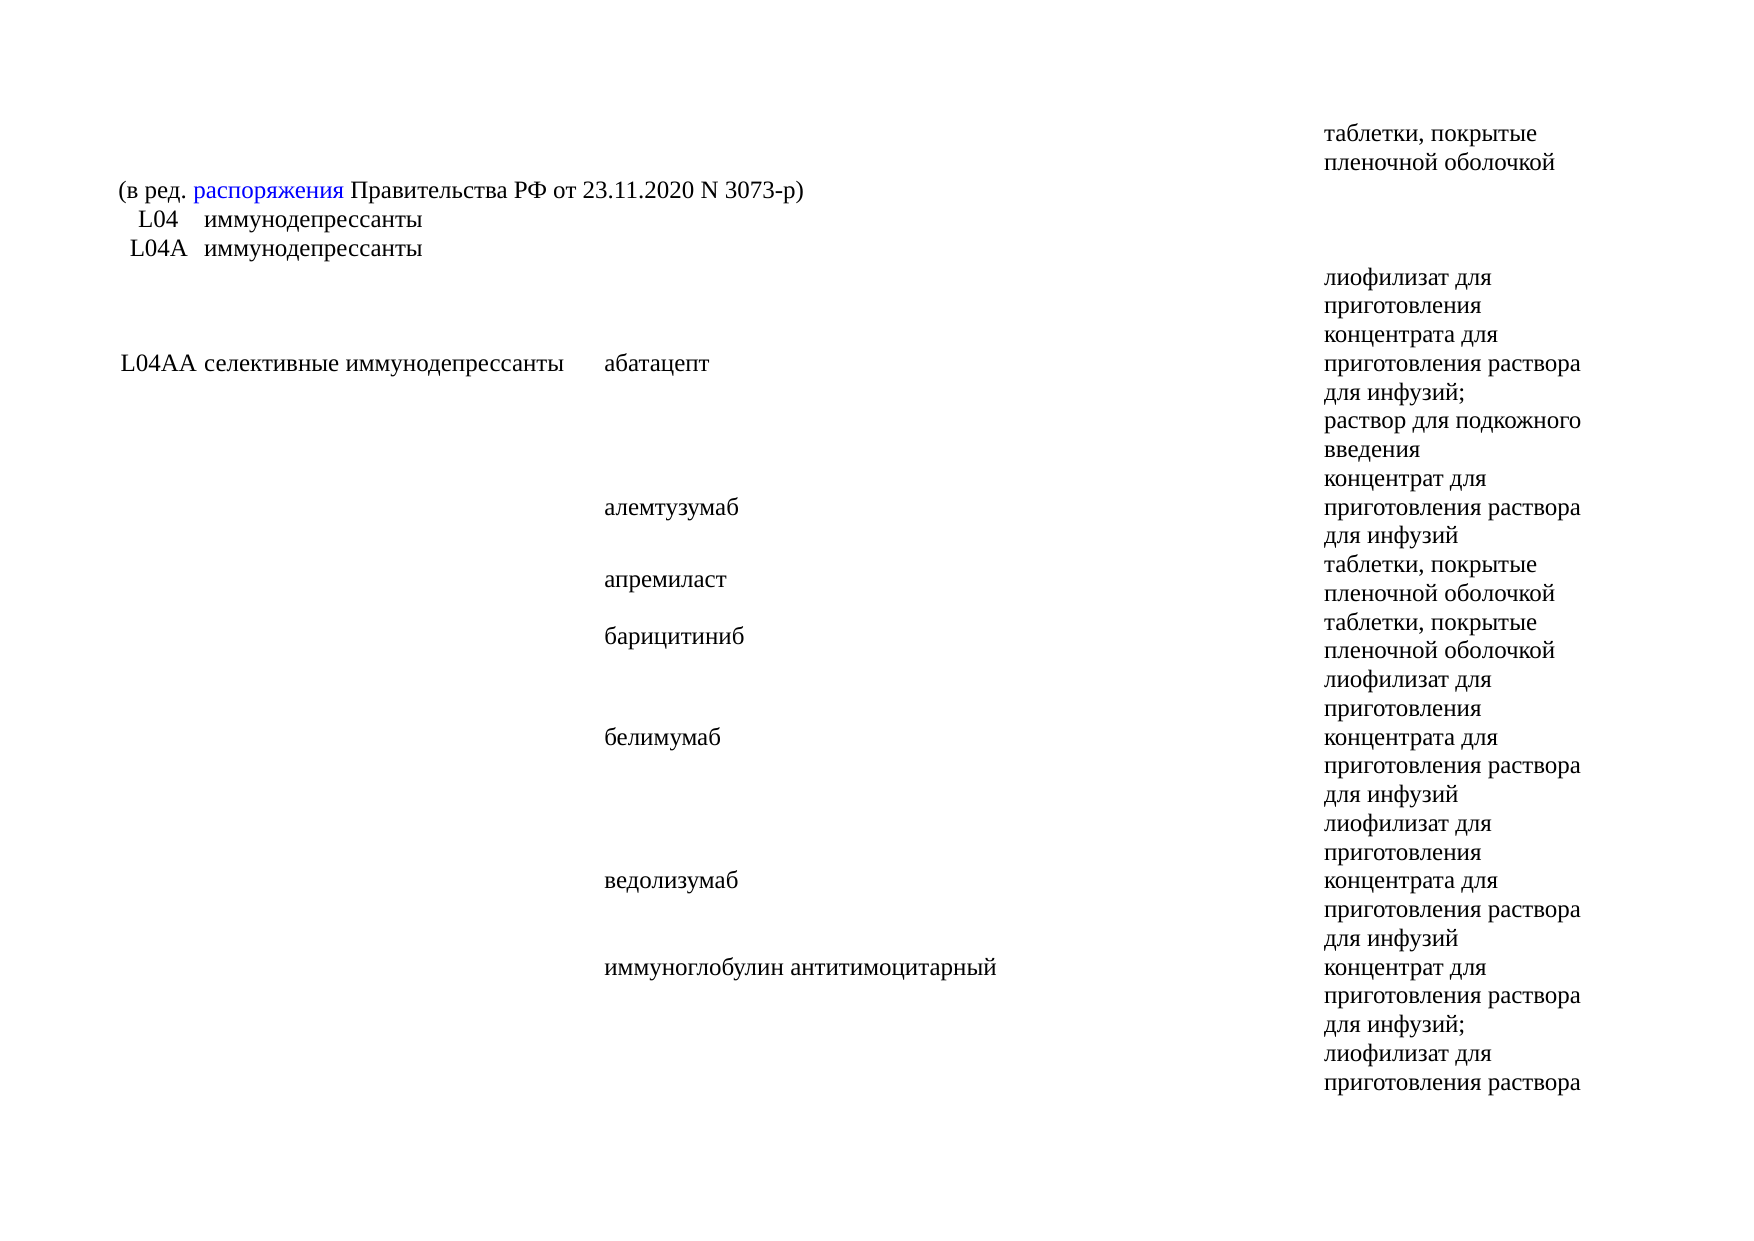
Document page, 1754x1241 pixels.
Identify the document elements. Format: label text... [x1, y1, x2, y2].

table_cell [204, 463, 604, 549]
table_cell [604, 118, 1324, 176]
table_cell [118, 549, 204, 607]
table_cell абатацепт [604, 262, 1324, 463]
table_cell концентрат для приготовления раствора для инфузий; лиофилизат для приготовления раствора [1324, 952, 1607, 1120]
table_cell [604, 204, 1324, 233]
table_cell лиофилизат для приготовления концентрата для приготовления раствора для инфузий; раствор для подкожного введения [1324, 262, 1607, 463]
table_cell (в ред. распоряжения Правительства РФ от 23.11.2020 N 3073-р) [118, 176, 1607, 204]
table_cell [118, 463, 204, 549]
table_cell концентрат для приготовления раствора для инфузий [1324, 463, 1607, 549]
table_cell алемтузумаб [604, 463, 1324, 549]
table_cell [604, 233, 1324, 262]
table_cell [118, 664, 204, 808]
table_cell L04A [118, 233, 204, 262]
table_cell апремиласт [604, 549, 1324, 607]
table_cell иммунодепрессанты [204, 204, 604, 233]
table_cell [204, 808, 604, 952]
table_cell ведолизумаб [604, 808, 1324, 952]
table_cell таблетки, покрытые пленочной оболочкой [1324, 607, 1607, 664]
table_cell таблетки, покрытые пленочной оболочкой [1324, 549, 1607, 607]
table_cell [118, 952, 204, 1120]
table_cell лиофилизат для приготовления концентрата для приготовления раствора для инфузий [1324, 664, 1607, 808]
table_cell барицитиниб [604, 607, 1324, 664]
table_cell таблетки, покрытые пленочной оболочкой [1324, 118, 1607, 176]
table_cell иммунодепрессанты [204, 233, 604, 262]
table_cell [204, 952, 604, 1120]
table_cell [118, 808, 204, 952]
table_cell [118, 607, 204, 664]
table_cell [1324, 204, 1607, 233]
table_cell иммуноглобулин антитимоцитарный [604, 952, 1324, 1120]
table_cell [1324, 233, 1607, 262]
table_cell селективные иммунодепрессанты [204, 262, 604, 463]
table_cell L04 [118, 204, 204, 233]
table_cell [204, 664, 604, 808]
table_cell лиофилизат для приготовления концентрата для приготовления раствора для инфузий [1324, 808, 1607, 952]
table_cell L04AA [118, 262, 204, 463]
table_cell [204, 549, 604, 607]
table_cell белимумаб [604, 664, 1324, 808]
table_cell [204, 607, 604, 664]
